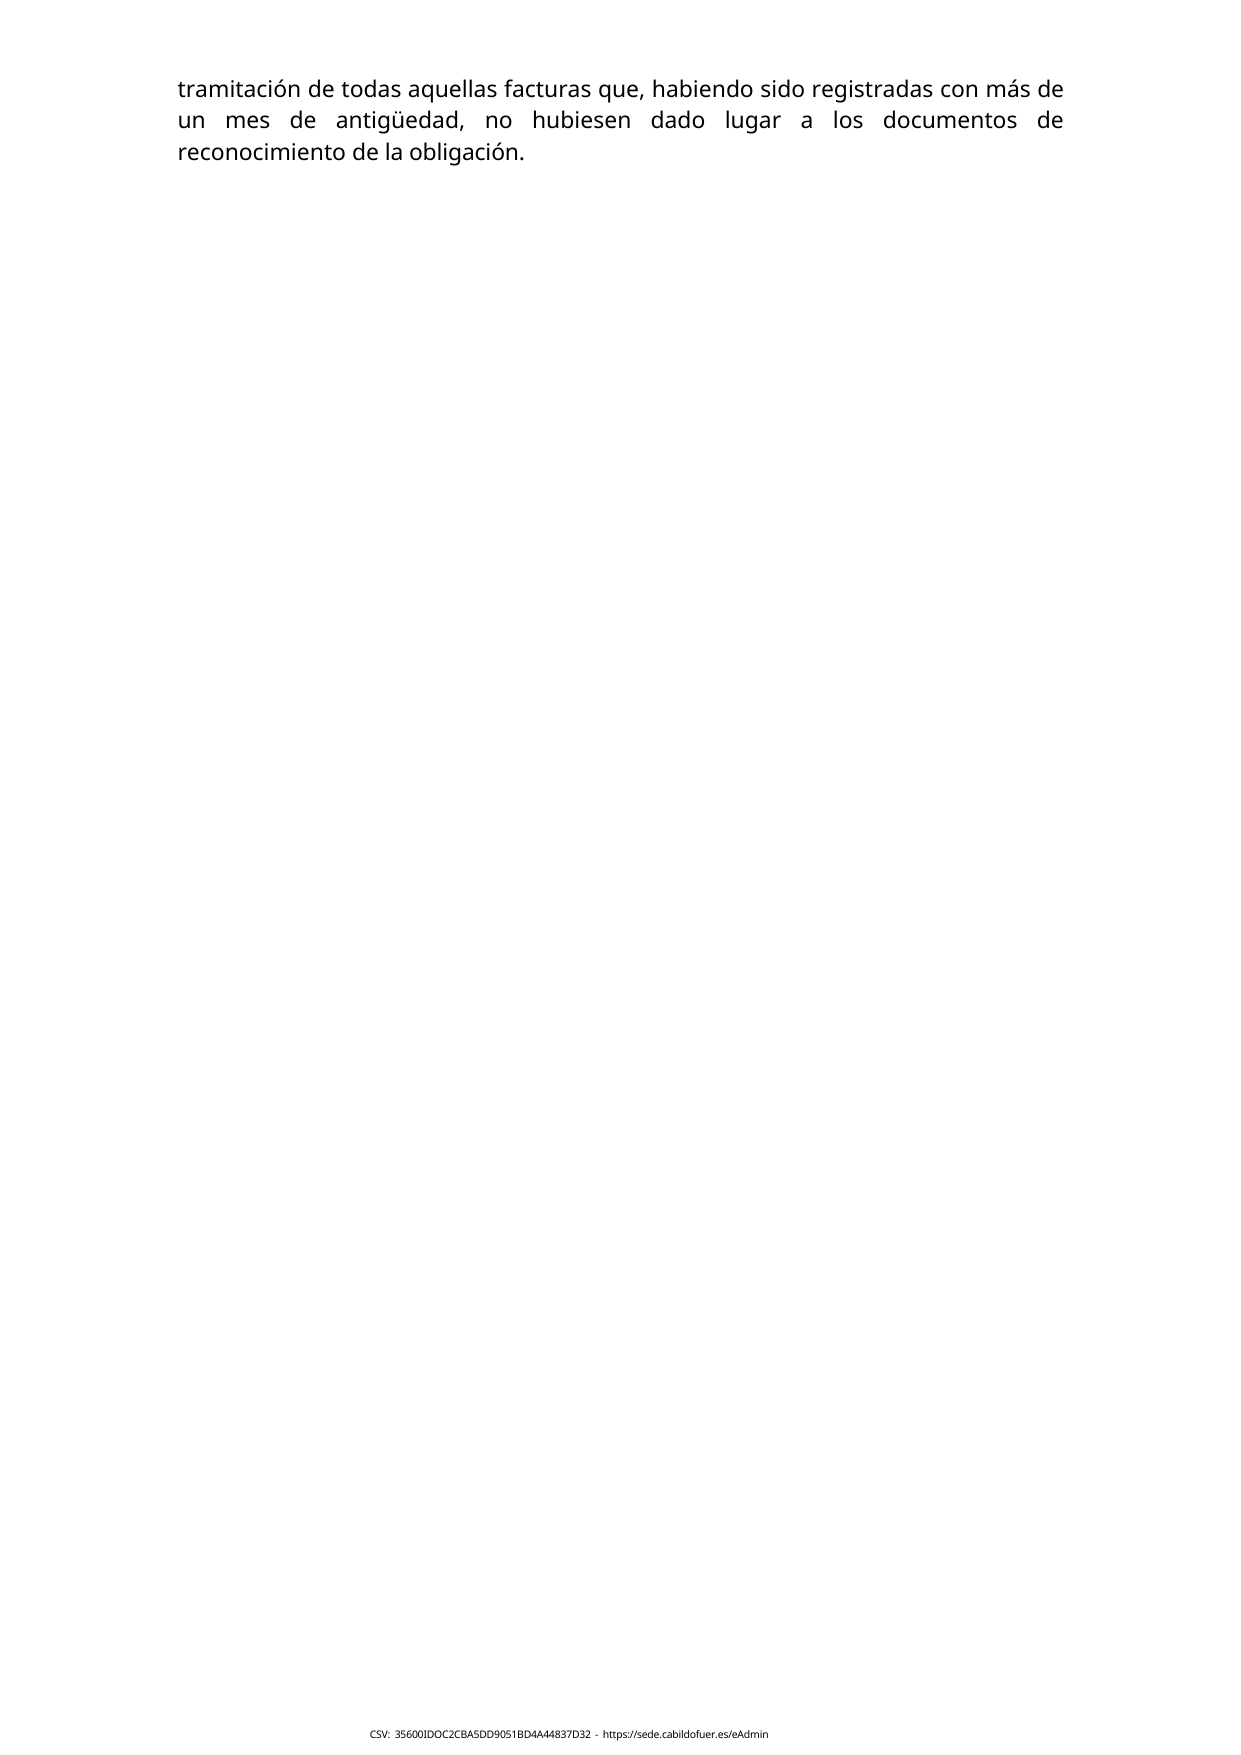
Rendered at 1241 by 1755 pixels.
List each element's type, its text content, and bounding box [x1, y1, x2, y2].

text tramitación de todas aquellas facturas que, habiendo sido registradas con más de un mes de antigüedad, no hubiesen dado lugar a los documentos de reconocimiento de la obligación. [177, 73, 1064, 167]
